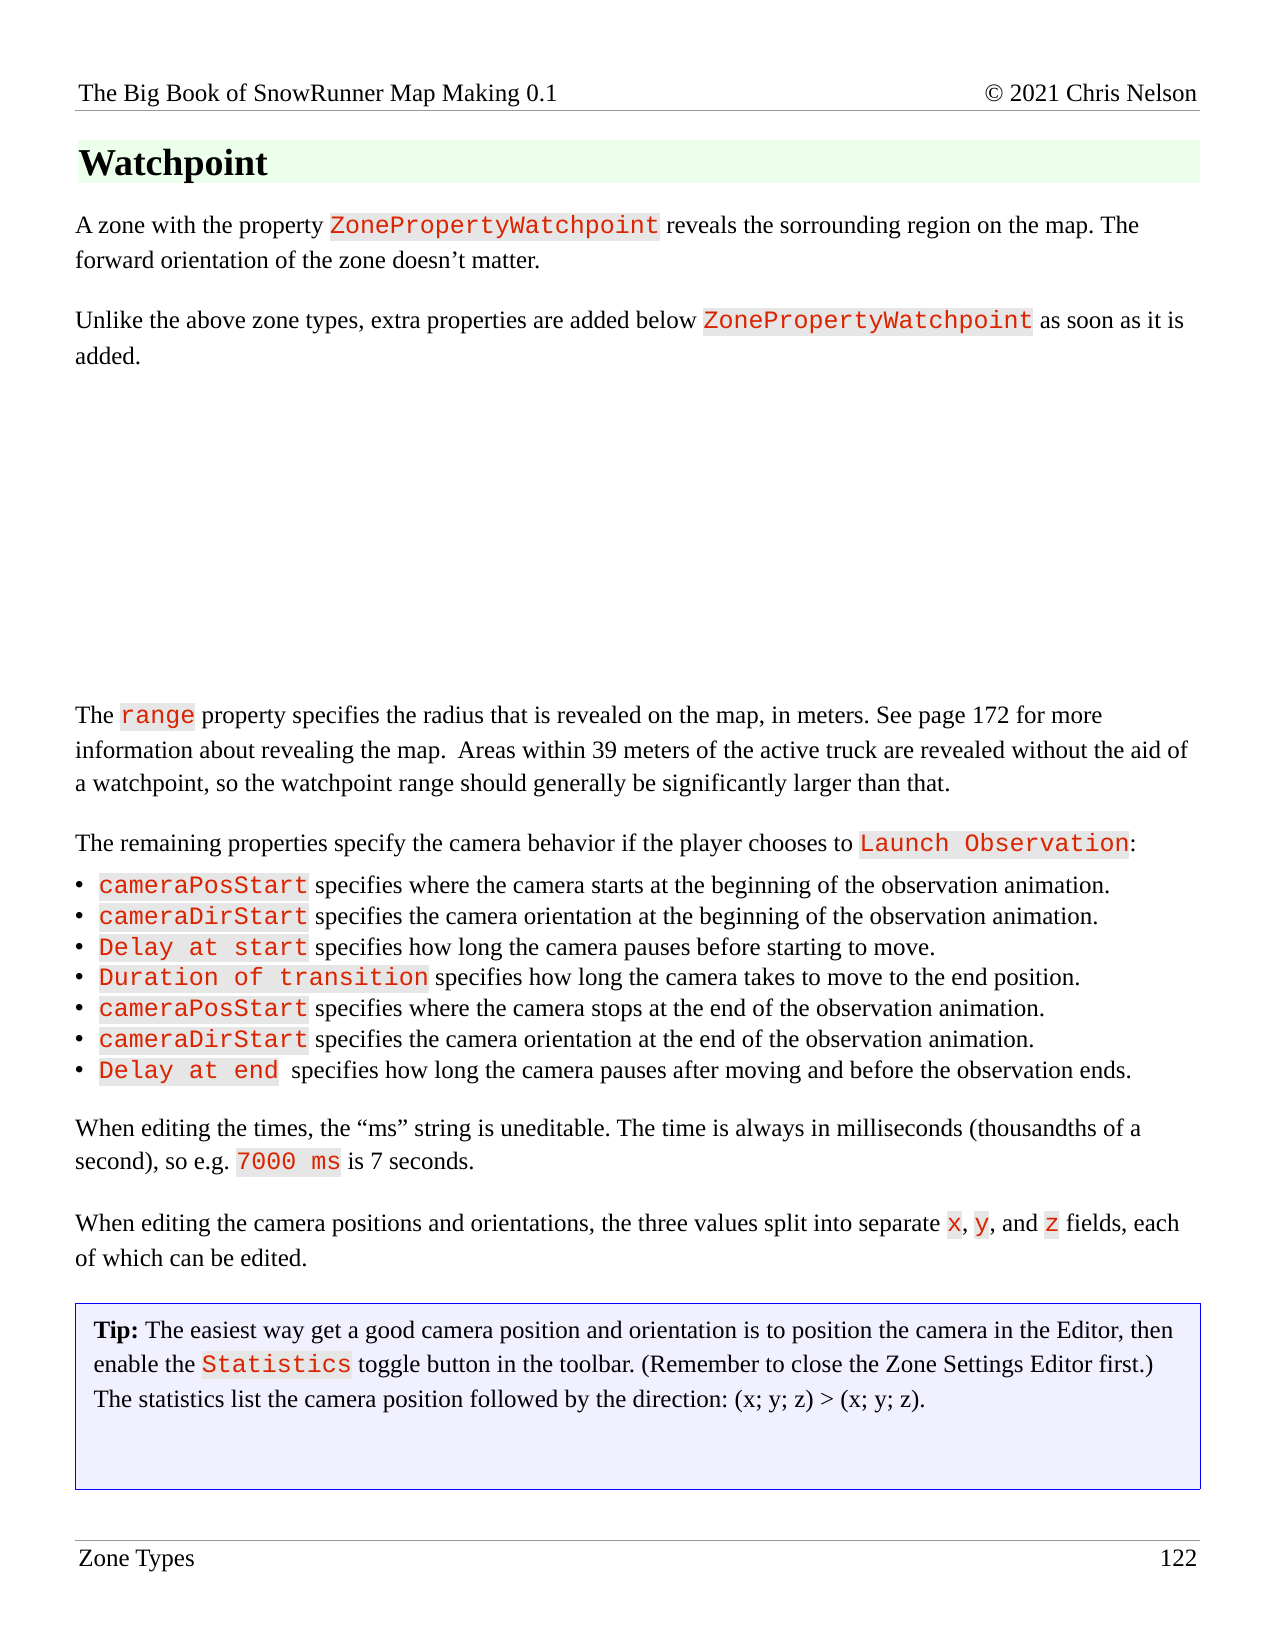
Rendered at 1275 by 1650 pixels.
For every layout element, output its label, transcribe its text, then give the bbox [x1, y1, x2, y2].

subtitle Watchpoint [78, 140, 1200, 183]
text Unlike the above zone types, extra properties are added below ZonePropertyWatchpoint as soon as it is added. [75, 306, 1200, 369]
text When editing the camera positions and orientations, the three values split into separate x, y, and z fields, each of which can be edited. [75, 1208, 1200, 1272]
list Delay at start specifies how long the camera pauses before starting to move. [75, 932, 1200, 962]
text The range property specifies the radius that is revealed on the map, in meters. See page 172 for more information about revealing the map. Areas within 39 meters of the active truck are revealed without the aid of a watchpoint, so the watchpoint range should generally be significantly larger than that. [75, 700, 1200, 797]
text A zone with the property ZonePropertyWatchpoint reveals the sorrounding region on the map. The forward orientation of the zone doesn’t matter. [75, 211, 1200, 274]
list Delay at end specifies how long the camera pauses after moving and before the observation ends. [75, 1055, 1200, 1086]
list cameraPosStart specifies where the camera starts at the beginning of the observation animation. [75, 870, 1200, 901]
list cameraDirStart specifies the camera orientation at the beginning of the observation animation. [75, 901, 1200, 932]
subtitle The remaining properties specify the camera behavior if the player chooses to Launch Observation: [75, 828, 1200, 859]
list cameraPosStart specifies where the camera stops at the end of the observation animation. [75, 993, 1200, 1024]
list The easiest way get a good camera position and orientation is to position the camera in the Editor, then enable the Statistics toggle button in the toolbar. (Remember to close the Zone Settings Editor first.) The statistics list the camera position followed by the direction: (x; y; z) > (x; y; z). [76, 1304, 1200, 1412]
list cameraDirStart specifies the camera orientation at the end of the observation animation. [75, 1024, 1200, 1055]
list Duration of transition specifies how long the camera takes to move to the end position. [75, 962, 1200, 993]
text When editing the times, the “ms” string is uneditable. The time is always in milliseconds (thousandths of a second), so e.g. 7000 ms is 7 seconds. [75, 1113, 1200, 1177]
